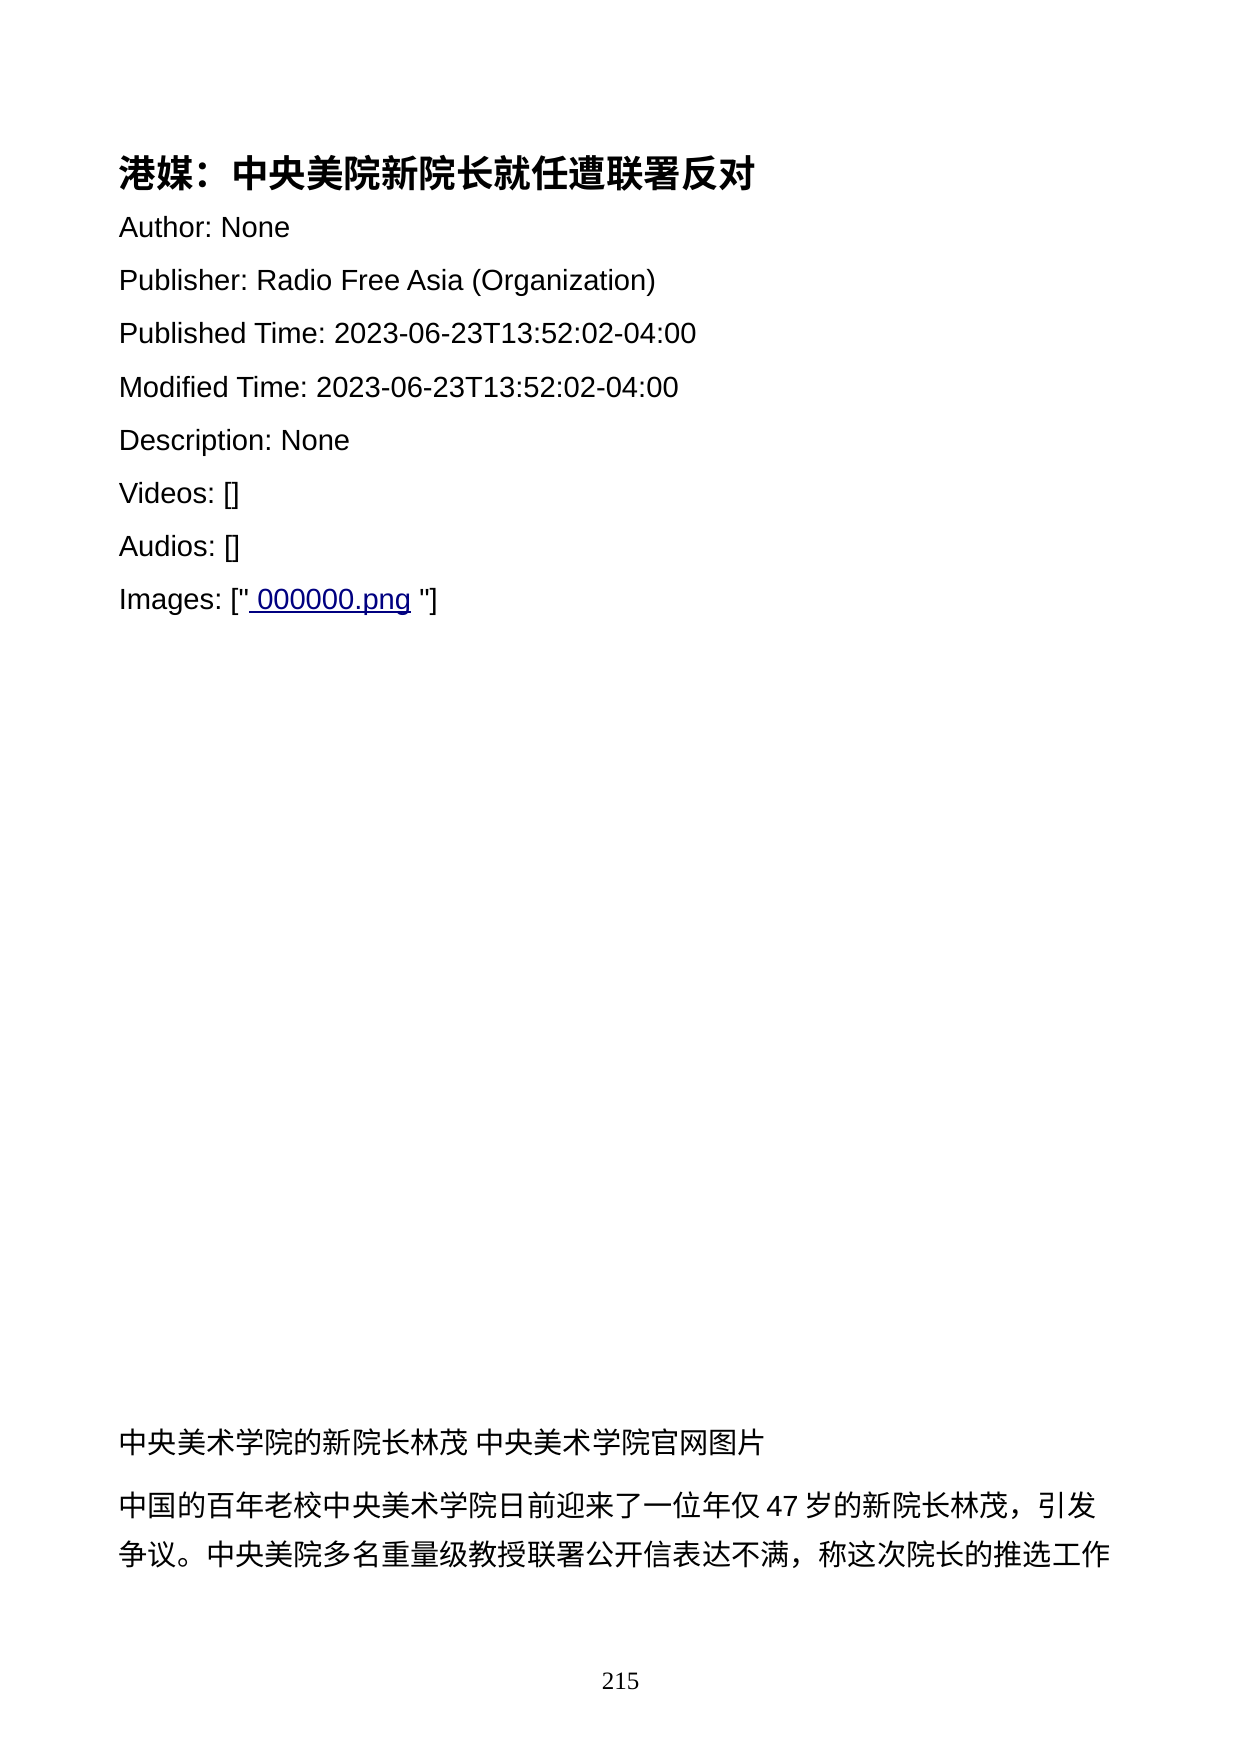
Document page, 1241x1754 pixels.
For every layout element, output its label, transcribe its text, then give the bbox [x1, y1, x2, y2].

text Images: [" 000000.png "] [118, 582, 1122, 616]
subtitle 港媒：中央美院新院长就任遭联署反对 [118, 143, 1122, 198]
text Author: None [118, 210, 1122, 244]
text Modified Time: 2023-06-23T13:52:02-04:00 [118, 370, 1122, 403]
text 中国的百年老校中央美术学院日前迎来了一位年仅47岁的新院长林茂，引发争议。中央美院多名重量级教授联署公开信表达不满，称这次院长的推选工作 [118, 1483, 1122, 1574]
text 中央美术学院的新院长林茂 中央美术学院官网图片 [118, 635, 1122, 1462]
text Published Time: 2023-06-23T13:52:02-04:00 [118, 317, 1122, 350]
text Publisher: Radio Free Asia (Organization) [118, 263, 1122, 297]
text Videos: [] [118, 476, 1122, 509]
text Description: None [118, 423, 1122, 456]
text Audios: [] [118, 529, 1122, 563]
